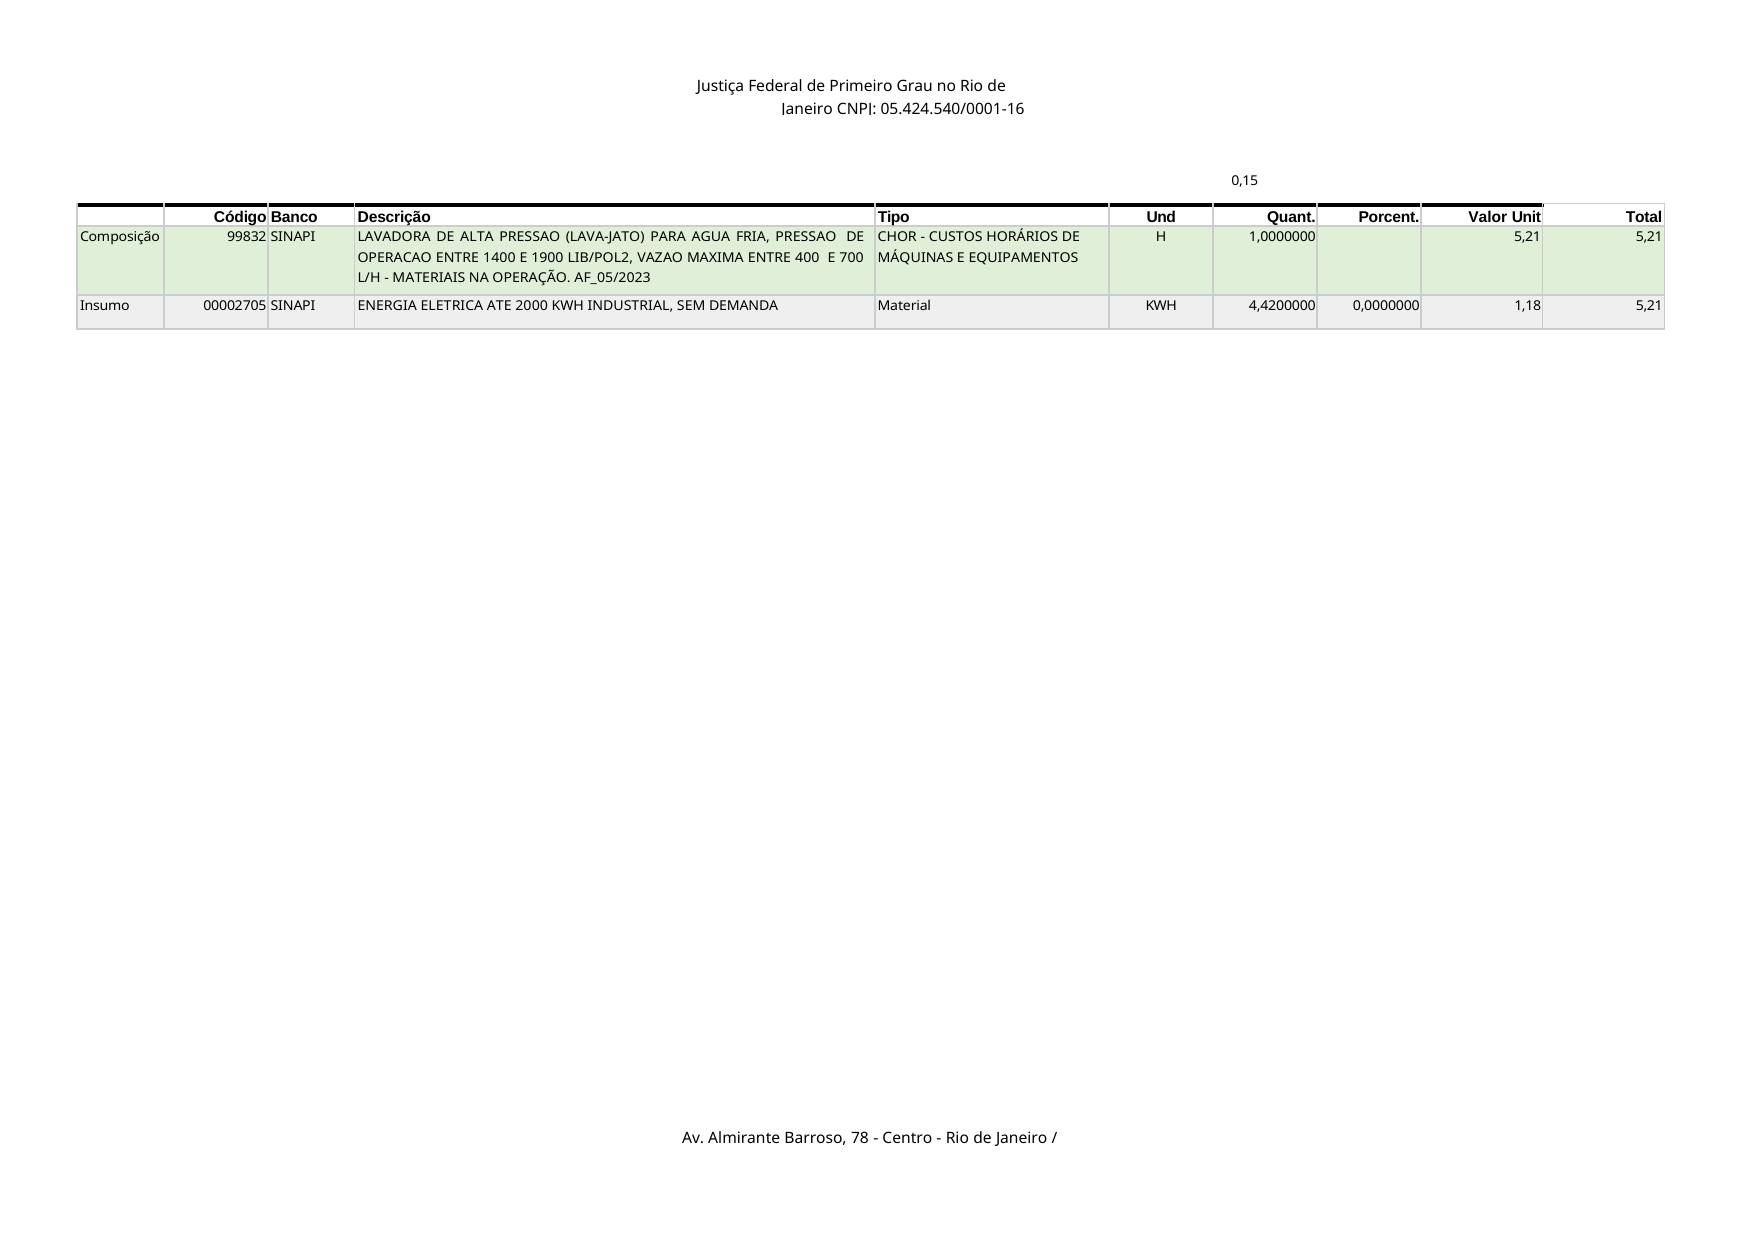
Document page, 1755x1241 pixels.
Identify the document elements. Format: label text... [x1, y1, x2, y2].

table_cell SINAPI [269, 227, 354, 294]
table_cell 0,0000000 [1318, 296, 1420, 328]
table_cell SINAPI [269, 296, 354, 328]
table_cell Material [876, 296, 1108, 328]
table_cell 1,0000000 [1214, 227, 1316, 294]
table_cell 99832 [165, 227, 267, 294]
table_cell 00002705 [165, 296, 267, 328]
table_cell 1,18 [1422, 296, 1542, 328]
table_header Descrição [355, 207, 874, 225]
table_cell [1318, 227, 1420, 294]
table_cell 5,21 [1422, 227, 1542, 294]
table_header Banco [269, 207, 354, 225]
table_cell KWH [1110, 296, 1212, 328]
table_header Und [1110, 207, 1212, 225]
table_cell ENERGIA ELETRICA ATE 2000 KWH INDUSTRIAL, SEM DEMANDA [355, 296, 874, 328]
table_cell 5,21 [1543, 296, 1664, 328]
table_header Total [1543, 204, 1664, 225]
table_header Tipo [876, 207, 1108, 225]
table_header Código [165, 207, 267, 225]
table_cell Insumo [78, 296, 163, 328]
table_cell Composição [78, 227, 163, 294]
table_cell 5,21 [1543, 227, 1664, 294]
table_header Quant. [1214, 207, 1316, 225]
table_cell H [1110, 227, 1212, 294]
table_header Valor Unit [1422, 207, 1542, 225]
table_header Porcent. [1318, 207, 1420, 225]
table_header [78, 207, 163, 225]
table_cell 4,4200000 [1214, 296, 1316, 328]
text 0,15 [1109, 171, 1380, 189]
table_cell CHOR - CUSTOS HORÁRIOS DE MÁQUINAS E EQUIPAMENTOS [876, 227, 1108, 294]
table_cell LAVADORA DE ALTA PRESSAO (LAVA-JATO) PARA AGUA FRIA, PRESSAO DE OPERACAO ENTRE 1400 E 1900 LIB/POL2, VAZAO MAXIMA ENTRE 400 E 700 L/H - MATERIAIS NA OPERAÇÃO. AF_05/2023 [355, 227, 874, 294]
